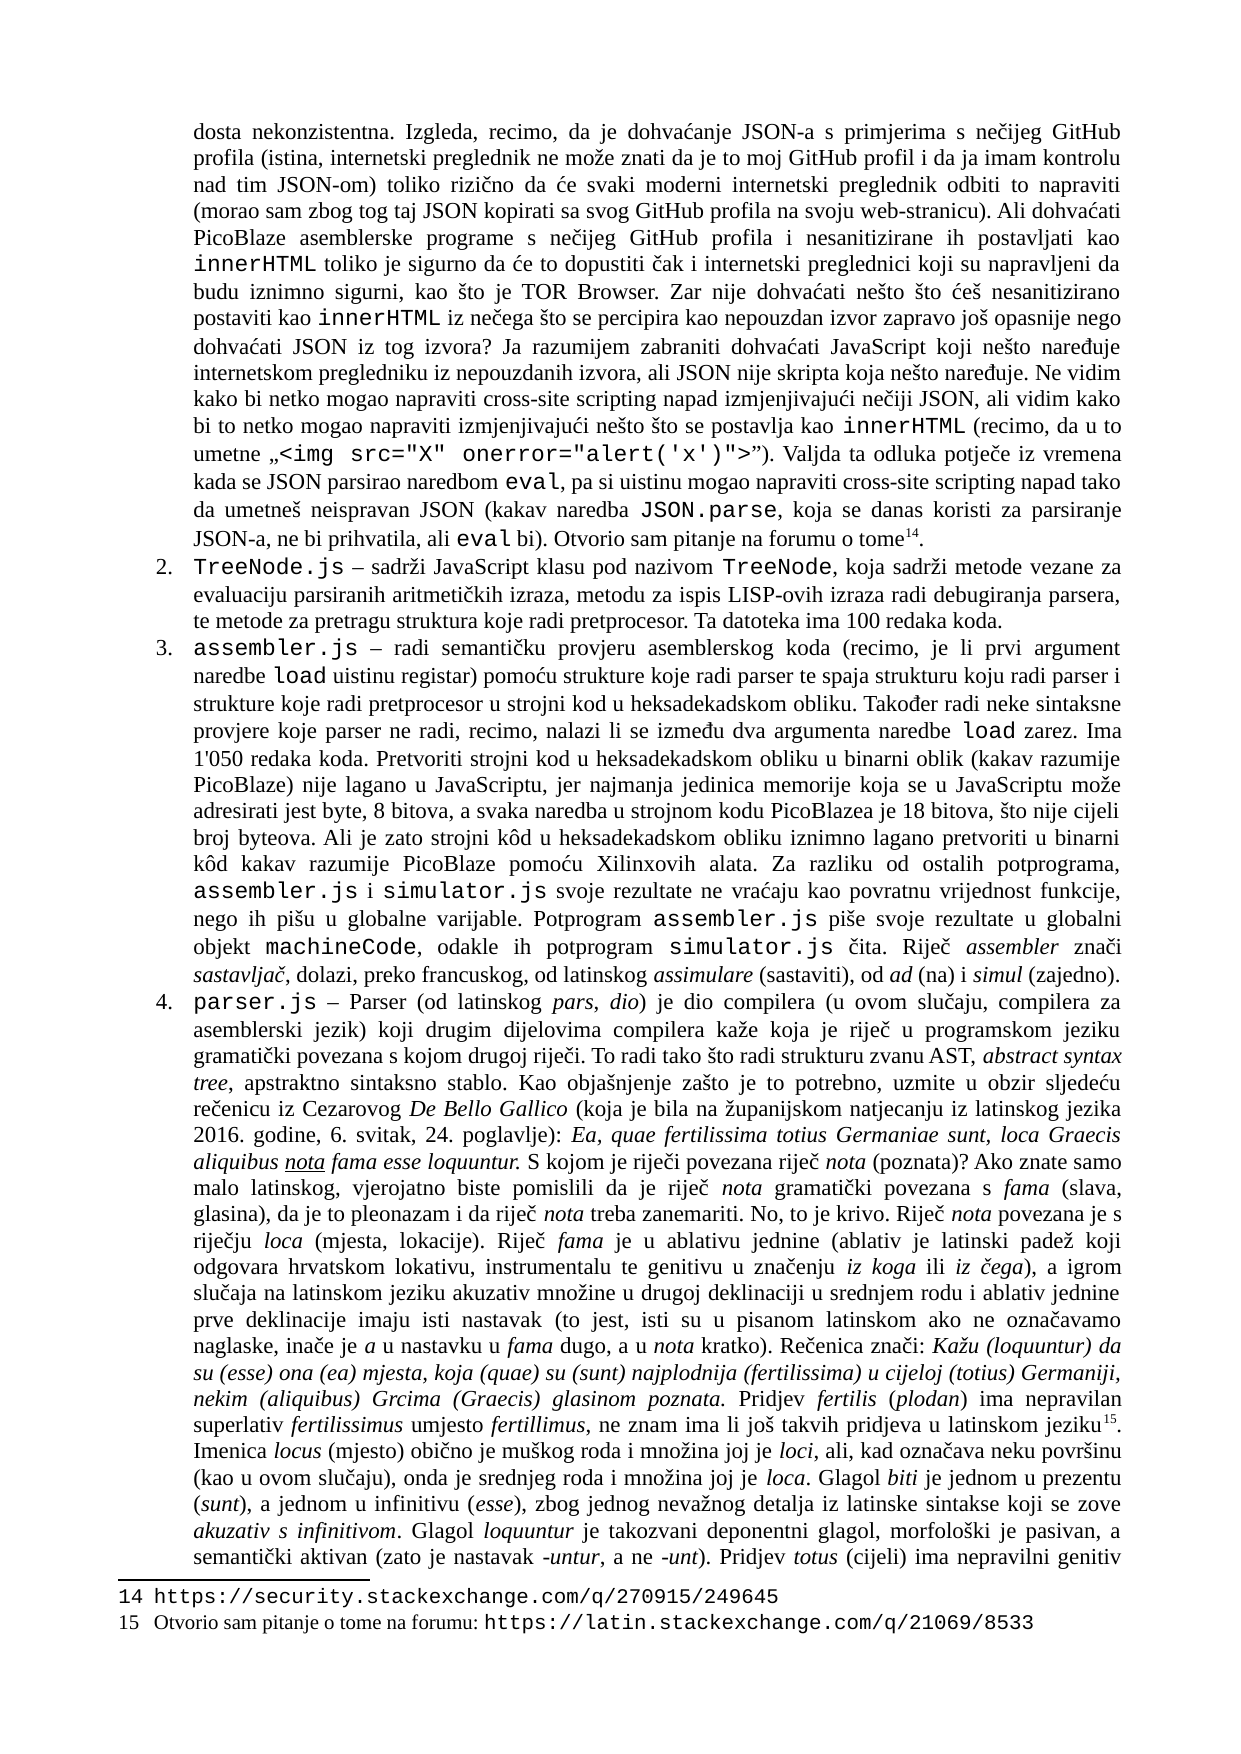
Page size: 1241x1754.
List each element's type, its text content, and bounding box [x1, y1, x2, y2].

list assembler.js – radi semantičku provjeru asemblerskog koda (recimo, je li prvi argument naredbe load uistinu registar) pomoću strukture koje radi parser te spaja strukturu koju radi parser i strukture koje radi pretprocesor u strojni kod u heksadekadskom obliku. Također radi neke sintaksne provjere koje parser ne radi, recimo, nalazi li se između dva argumenta naredbe load zarez. Ima 1'050 redaka koda. Pretvoriti strojni kod u heksadekadskom obliku u binarni oblik (kakav razumije PicoBlaze) nije lagano u JavaScriptu, jer najmanja jedinica memorije koja se u JavaScriptu može adresirati jest byte, 8 bitova, a svaka naredba u strojnom kodu PicoBlazea je 18 bitova, što nije cijeli broj byteova. Ali je zato strojni kôd u heksadekadskom obliku iznimno lagano pretvoriti u binarni kôd kakav razumije PicoBlaze pomoću Xilinxovih alata. Za razliku od ostalih potprograma, assembler.js i simulator.js svoje rezultate ne vraćaju kao povratnu vrijednost funkcije, nego ih pišu u globalne varijable. Potprogram assembler.js piše svoje rezultate u globalni objekt machineCode, odakle ih potprogram simulator.js čita. Riječ assembler znači sastavljač, dolazi, preko francuskog, od latinskog assimulare (sastaviti), od ad (na) i simul (zajedno). [156, 634, 1122, 988]
list https://security.stackexchange.com/q/270915/249645 [118, 1586, 1122, 1610]
list parser.js – Parser (od latinskog pars, dio) je dio compilera (u ovom slučaju, compilera za asemblerski jezik) koji drugim dijelovima compilera kaže koja je riječ u programskom jeziku gramatički povezana s kojom drugoj riječi. To radi tako što radi strukturu zvanu AST, abstract syntax tree, apstraktno sintaksno stablo. Kao objašnjenje zašto je to potrebno, uzmite u obzir sljedeću rečenicu iz Cezarovog De Bello Gallico (koja je bila na županijskom natjecanju iz latinskog jezika 2016. godine, 6. svitak, 24. poglavlje): Ea, quae fertilissima totius Germaniae sunt, loca Graecis aliquibus nota fama esse loquuntur. S kojom je riječi povezana riječ nota (poznata)? Ako znate samo malo latinskog, vjerojatno biste pomislili da je riječ nota gramatički povezana s fama (slava, glasina), da je to pleonazam i da riječ nota treba zanemariti. No, to je krivo. Riječ nota povezana je s riječju loca (mjesta, lokacije). Riječ fama je u ablativu jednine (ablativ je latinski padež koji odgovara hrvatskom lokativu, instrumentalu te genitivu u značenju iz koga ili iz čega), a igrom slučaja na latinskom jeziku akuzativ množine u drugoj deklinaciji u srednjem rodu i ablativ jednine prve deklinacije imaju isti nastavak (to jest, isti su u pisanom latinskom ako ne označavamo naglaske, inače je a u nastavku u fama dugo, a u nota kratko). Rečenica znači: Kažu (loquuntur) da su (esse) ona (ea) mjesta, koja (quae) su (sunt) najplodnija (fertilissima) u cijeloj (totius) Germaniji, nekim (aliquibus) Grcima (Graecis) glasinom poznata. Pridjev fertilis (plodan) ima nepravilan superlativ fertilissimus umjesto fertillimus, ne znam ima li još takvih pridjeva u latinskom jeziku. Imenica locus (mjesto) obično je muškog roda i množina joj je loci, ali, kad označava neku površinu (kao u ovom slučaju), onda je srednjeg roda i množina joj je loca. Glagol biti je jednom u prezentu (sunt), a jednom u infinitivu (esse), zbog jednog nevažnog detalja iz latinske sintakse koji se zove akuzativ s infinitivom. Glagol loquuntur je takozvani deponentni glagol, morfološki je pasivan, a semantički aktivan (zato je nastavak -untur, a ne -unt). Pridjev totus (cijeli) ima nepravilni genitiv [156, 988, 1122, 1569]
list Otvorio sam pitanje o tome na forumu: https://latin.stackexchange.com/q/21069/8533 [118, 1610, 1122, 1636]
list TreeNode.js – sadrži JavaScript klasu pod nazivom TreeNode, koja sadrži metode vezane za evaluaciju parsiranih aritmetičkih izraza, metodu za ispis LISP-ovih izraza radi debugiranja parsera, te metode za pretragu struktura koje radi pretprocesor. Ta datoteka ima 100 redaka koda. [156, 553, 1122, 634]
list dosta nekonzistentna. Izgleda, recimo, da je dohvaćanje JSON-a s primjerima s nečijeg GitHub profila (istina, internetski preglednik ne može znati da je to moj GitHub profil i da ja imam kontrolu nad tim JSON-om) toliko rizično da će svaki moderni internetski preglednik odbiti to napraviti (morao sam zbog tog taj JSON kopirati sa svog GitHub profila na svoju web-stranicu). Ali dohvaćati PicoBlaze asemblerske programe s nečijeg GitHub profila i nesanitizirane ih postavljati kao innerHTML toliko je sigurno da će to dopustiti čak i internetski preglednici koji su napravljeni da budu iznimno sigurni, kao što je TOR Browser. Zar nije dohvaćati nešto što ćeš nesanitizirano postaviti kao innerHTML iz nečega što se percipira kao nepouzdan izvor zapravo još opasnije nego dohvaćati JSON iz tog izvora? Ja razumijem zabraniti dohvaćati JavaScript koji nešto naređuje internetskom pregledniku iz nepouzdanih izvora, ali JSON nije skripta koja nešto naređuje. Ne vidim kako bi netko mogao napraviti cross-site scripting napad izmjenjivajući nečiji JSON, ali vidim kako bi to netko mogao napraviti izmjenjivajući nešto što se postavlja kao innerHTML (recimo, da u to umetne „<img src="X" onerror="alert('x')">”). Valjda ta odluka potječe iz vremena kada se JSON parsirao naredbom eval, pa si uistinu mogao napraviti cross-site scripting napad tako da umetneš neispravan JSON (kakav naredba JSON.parse, koja se danas koristi za parsiranje JSON-a, ne bi prihvatila, ali eval bi). Otvorio sam pitanje na forumu o tome. [156, 118, 1122, 553]
